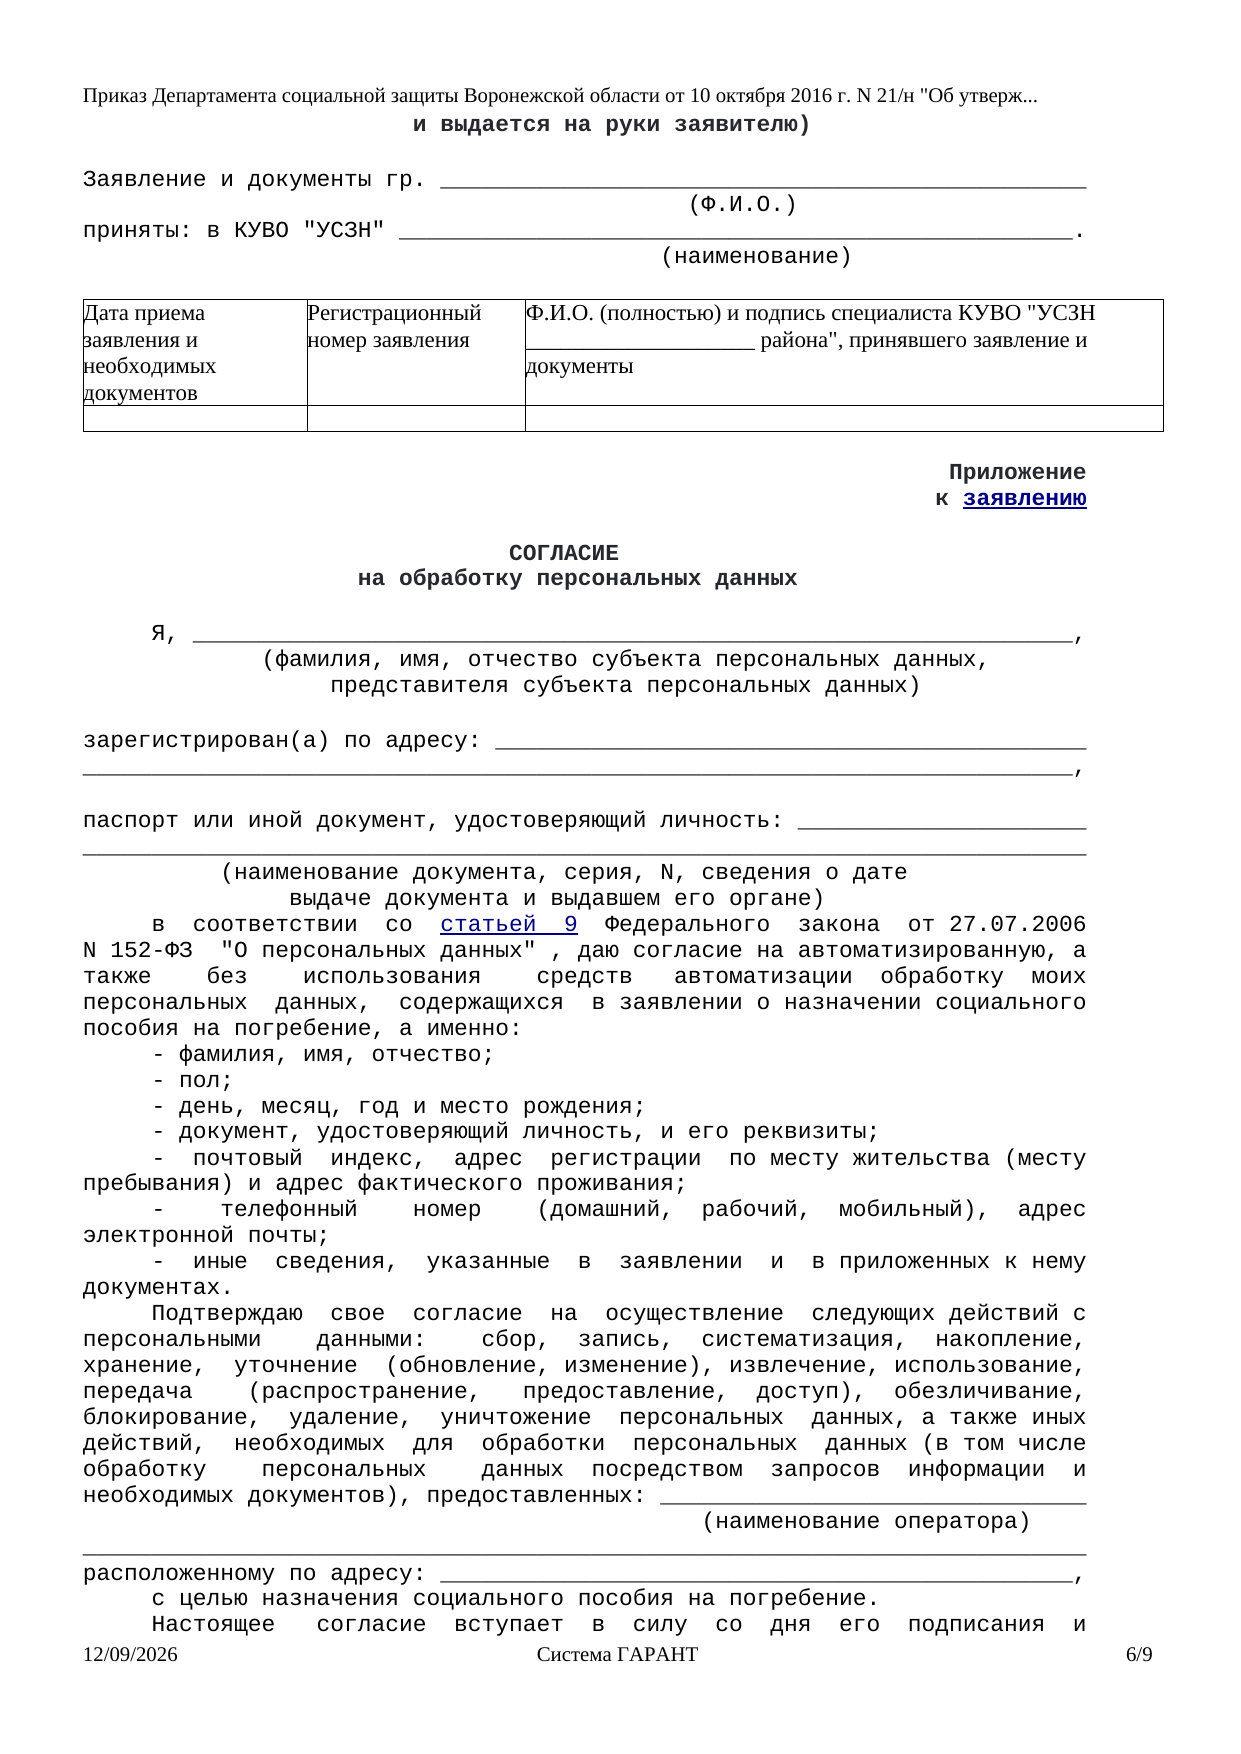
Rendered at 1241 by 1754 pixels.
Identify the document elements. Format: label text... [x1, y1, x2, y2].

text _________________________________________________________________________ [83, 1535, 1157, 1561]
text (наименование) [83, 245, 1157, 271]
text - телефонный номер (домашний, рабочий, мобильный), адрес [83, 1198, 1157, 1224]
text персональными данными: сбор, запись, систематизация, накопление, [83, 1327, 1157, 1353]
text документах. [83, 1276, 1157, 1301]
text также без использования средств автоматизации обработку моих [83, 964, 1157, 990]
text - пол; [83, 1068, 1157, 1094]
table_header Ф.И.О. (полностью) и подпись специалиста КУВО "УСЗН ____________________ района", принявшего заявление и документы [526, 300, 1163, 405]
text с целью назначения социального пособия на погребение. [83, 1587, 1157, 1613]
text N 152-ФЗ "О персональных данных" , даю согласие на автоматизированную, а [83, 938, 1157, 964]
text на обработку персональных данных [83, 567, 1157, 593]
table_cell [84, 406, 307, 431]
text - почтовый индекс, адрес регистрации по месту жительства (месту [83, 1146, 1157, 1172]
text - день, месяц, год и место рождения; [83, 1094, 1157, 1120]
text хранение, уточнение (обновление, изменение), извлечение, использование, [83, 1353, 1157, 1379]
text в соответствии со статьей 9 Федерального закона от 27.07.2006 [83, 912, 1157, 938]
table_header Дата приема заявления и необходимых документов [84, 300, 307, 405]
text обработку персональных данных посредством запросов информации и [83, 1457, 1157, 1483]
text - фамилия, имя, отчество; [83, 1042, 1157, 1068]
table_header Регистрационный номер заявления [308, 300, 525, 405]
text расположенному по адресу: ______________________________________________, [83, 1561, 1157, 1587]
text (Ф.И.О.) [83, 193, 1157, 219]
text приняты: в КУВО "УСЗН" _________________________________________________. [83, 219, 1157, 245]
text Приложение [83, 460, 1157, 486]
text блокирование, удаление, уничтожение персональных данных, а также иных [83, 1405, 1157, 1431]
text Заявление и документы гр. _______________________________________________ [83, 167, 1157, 193]
text передача (распространение, предоставление, доступ), обезличивание, [83, 1379, 1157, 1405]
text пребывания) и адрес фактического проживания; [83, 1172, 1157, 1198]
text необходимых документов), предоставленных: _______________________________ [83, 1483, 1157, 1509]
text (наименование оператора) [83, 1509, 1157, 1535]
text действий, необходимых для обработки персональных данных (в том числе [83, 1431, 1157, 1457]
table_cell [308, 406, 525, 431]
text и выдается на руки заявителю) [83, 112, 1157, 138]
text пособия на погребение, а именно: [83, 1016, 1157, 1042]
text зарегистрирован(а) по адресу: ___________________________________________ [83, 728, 1157, 754]
text - иные сведения, указанные в заявлении и в приложенных к нему [83, 1249, 1157, 1276]
text Я, ________________________________________________________________, [83, 621, 1157, 647]
text Подтверждаю свое согласие на осуществление следующих действий с [83, 1301, 1157, 1327]
text представителя субъекта персональных данных) [83, 673, 1157, 699]
text к заявлению [83, 486, 1157, 512]
text электронной почты; [83, 1224, 1157, 1249]
text персональных данных, содержащихся в заявлении о назначении социального [83, 990, 1157, 1016]
text - документ, удостоверяющий личность, и его реквизиты; [83, 1120, 1157, 1146]
text _________________________________________________________________________ [83, 834, 1157, 861]
table_cell [526, 406, 1163, 431]
text СОГЛАСИЕ [83, 541, 1157, 567]
text ________________________________________________________________________, [83, 754, 1157, 780]
text (фамилия, имя, отчество субъекта персональных данных, [83, 647, 1157, 673]
text Настоящее согласие вступает в силу со дня его подписания и [83, 1613, 1157, 1639]
text (наименование документа, серия, N, сведения о дате [83, 861, 1157, 886]
text выдаче документа и выдавшем его органе) [83, 886, 1157, 912]
text паспорт или иной документ, удостоверяющий личность: _____________________ [83, 809, 1157, 834]
